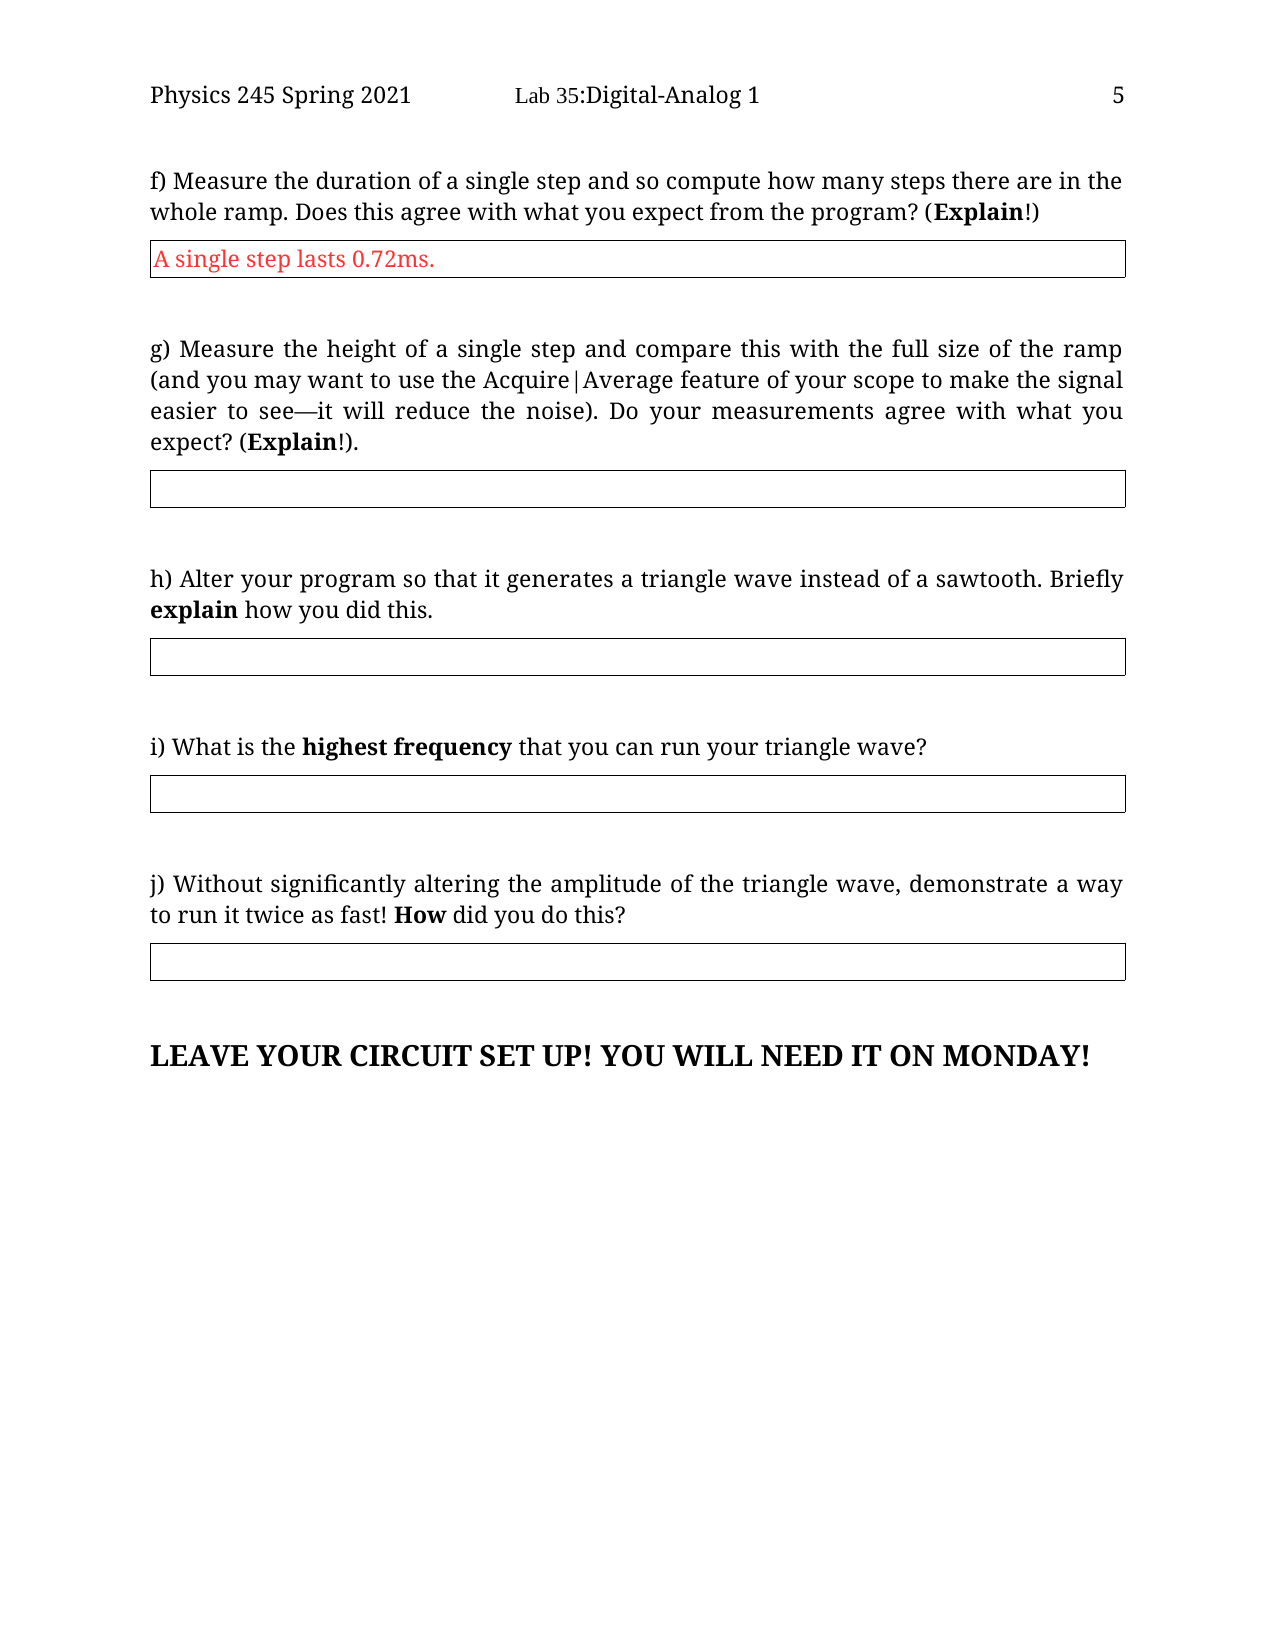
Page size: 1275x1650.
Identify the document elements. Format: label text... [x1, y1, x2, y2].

text g) Measure the height of a single step and compare this with the full size of the ramp (and you may want to use the Acquire|Average feature of your scope to make the signal easier to see—it will reduce the noise). Do your measurements agree with what you expect? (Explain!). [150, 333, 1125, 457]
text LEAVE YOUR CIRCUIT SET UP! YOU WILL NEED IT ON MONDAY! [150, 1036, 1125, 1075]
text h) Alter your program so that it generates a triangle wave instead of a sawtooth. Briefly explain how you did this. [150, 563, 1125, 625]
text A single step lasts 0.72ms. [151, 241, 1125, 277]
text i) What is the highest frequency that you can run your triangle wave? [150, 731, 1125, 762]
text f) Measure the duration of a single step and so compute how many steps there are in the whole ramp. Does this agree with what you expect from the program? (Explain!) [150, 165, 1125, 227]
text j) Without significantly altering the amplitude of the triangle wave, demonstrate a way to run it twice as fast! How did you do this? [150, 868, 1125, 930]
